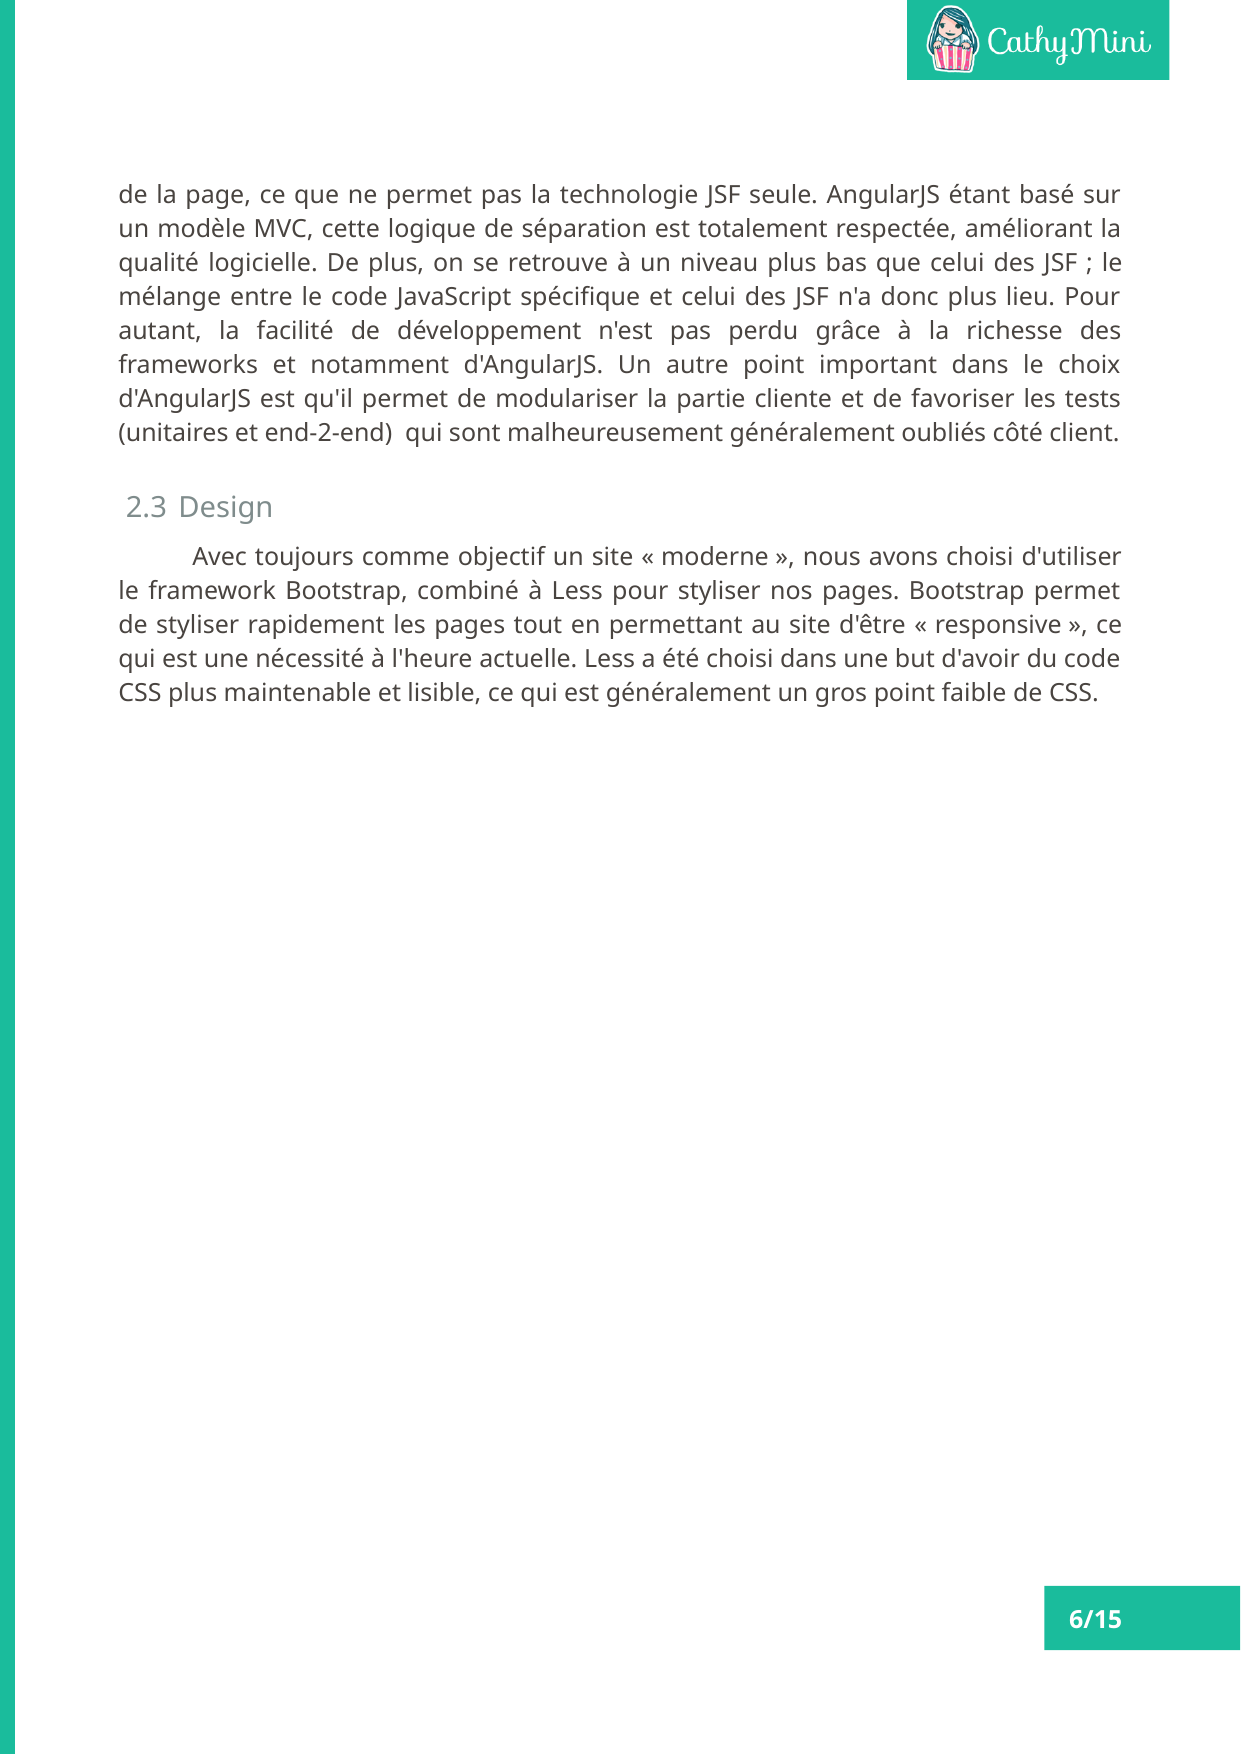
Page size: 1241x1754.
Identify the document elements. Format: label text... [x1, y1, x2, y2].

text de la page, ce que ne permet pas la technologie JSF seule. AngularJS étant basé sur un modèle MVC, cette logique de séparation est totalement respectée, améliorant la qualité logicielle. De plus, on se retrouve à un niveau plus bas que celui des JSF ; le mélange entre le code JavaScript spécifique et celui des JSF n'a donc plus lieu. Pour autant, la facilité de développement n'est pas perdu grâce à la richesse des frameworks et notamment d'AngularJS. Un autre point important dans le choix d'AngularJS est qu'il permet de modulariser la partie cliente et de favoriser les tests (unitaires et end-2-end) qui sont malheureusement généralement oubliés côté client. [118, 176, 1122, 449]
subtitle Design [118, 486, 1122, 526]
text Avec toujours comme objectif un site « moderne », nous avons choisi d'utiliser le framework Bootstrap, combiné à Less pour styliser nos pages. Bootstrap permet de styliser rapidement les pages tout en permettant au site d'être « responsive », ce qui est une nécessité à l'heure actuelle. Less a été choisi dans une but d'avoir du code CSS plus maintenable et lisible, ce qui est généralement un gros point faible de CSS. [118, 538, 1122, 709]
